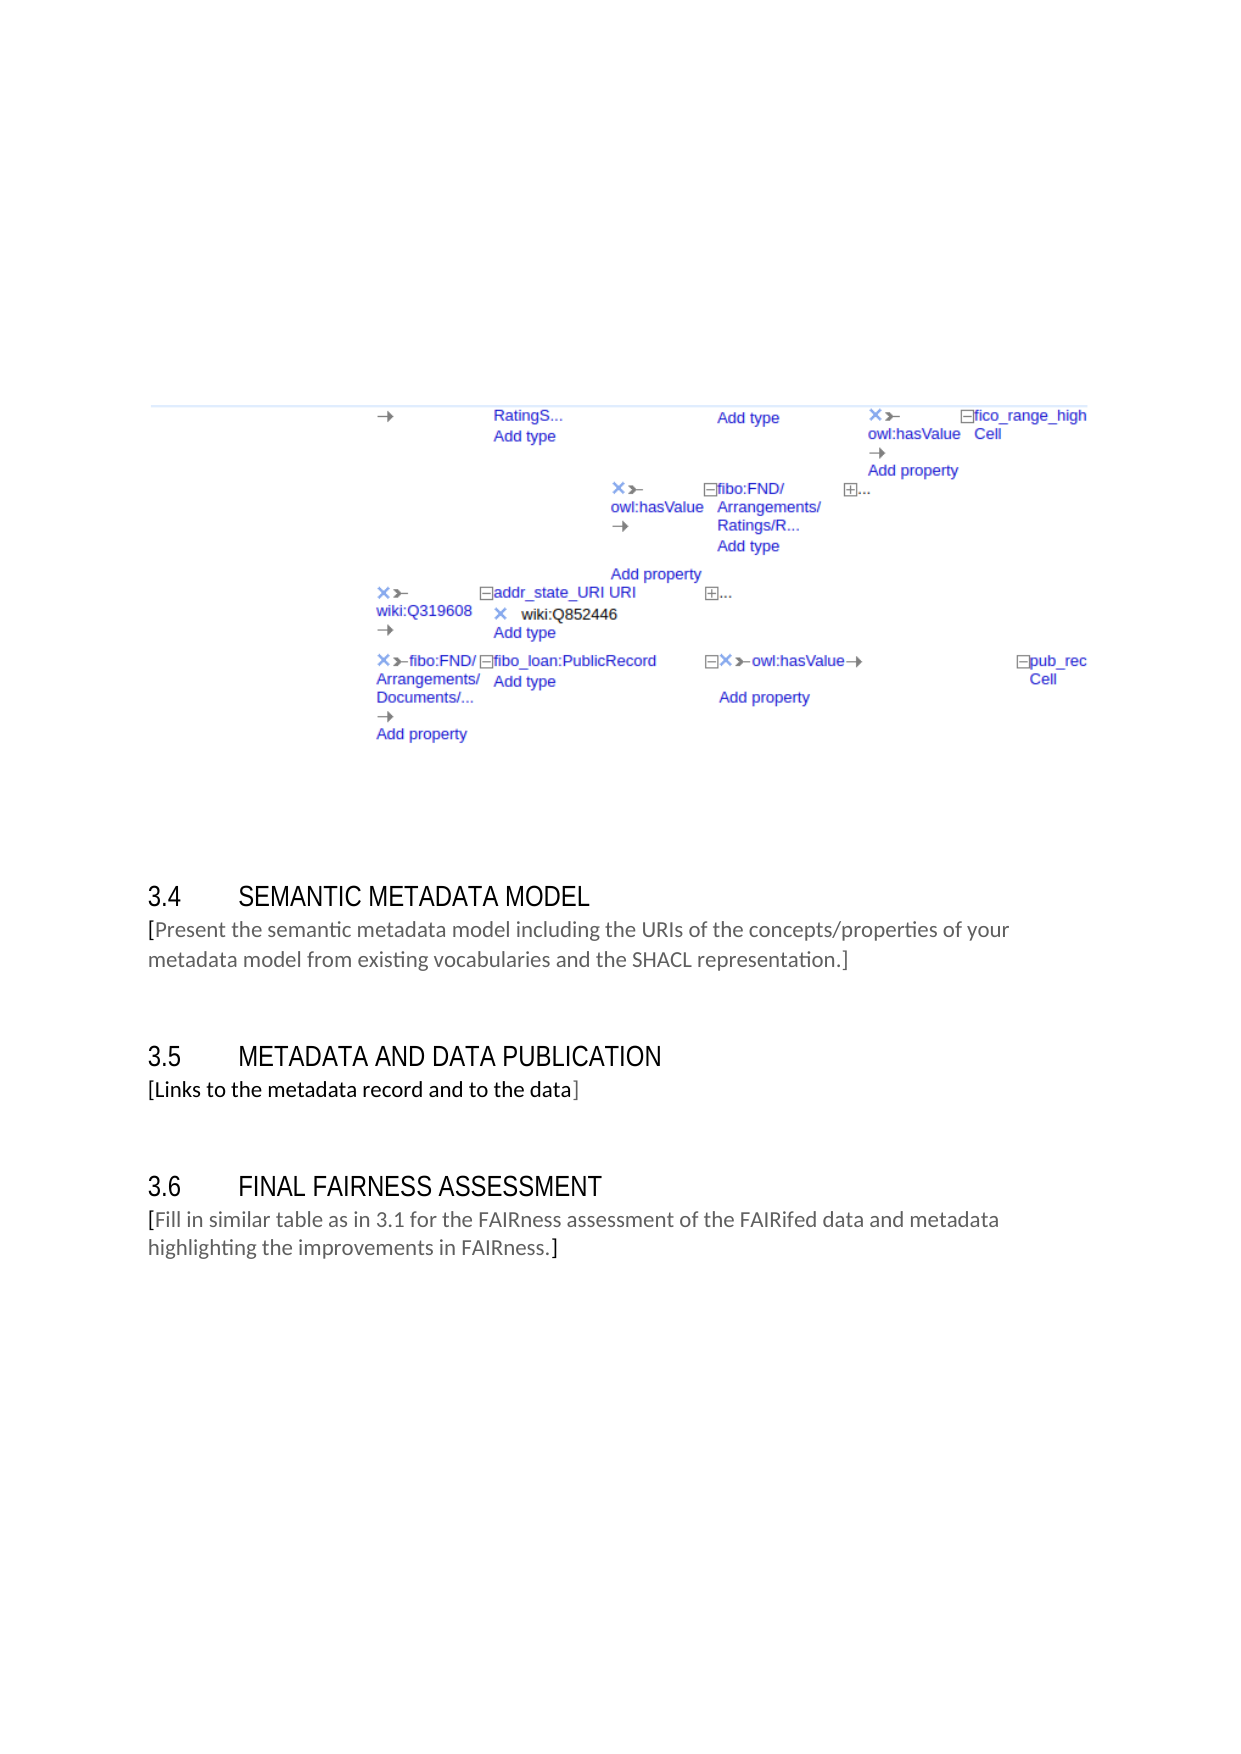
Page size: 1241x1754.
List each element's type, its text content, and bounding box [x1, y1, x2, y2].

text [Present the semantic metadata model including the URIs of the concepts/properties of your metadata model from existing vocabularies and the SHACL representation.] [148, 915, 1093, 974]
text [Fill in similar table as in 3.1 for the FAIRness assessment of the FAIRifed data and metadata highlighting the improvements in FAIRness.] [148, 1205, 1093, 1261]
subtitle Semantic metadata model [148, 879, 1093, 913]
text [Links to the metadata record and to the data] [148, 1075, 1093, 1103]
subtitle Metadata and data publication [148, 1039, 1093, 1073]
subtitle Final FAIRness assessment [148, 1169, 1093, 1203]
picture [150, 405, 1096, 765]
